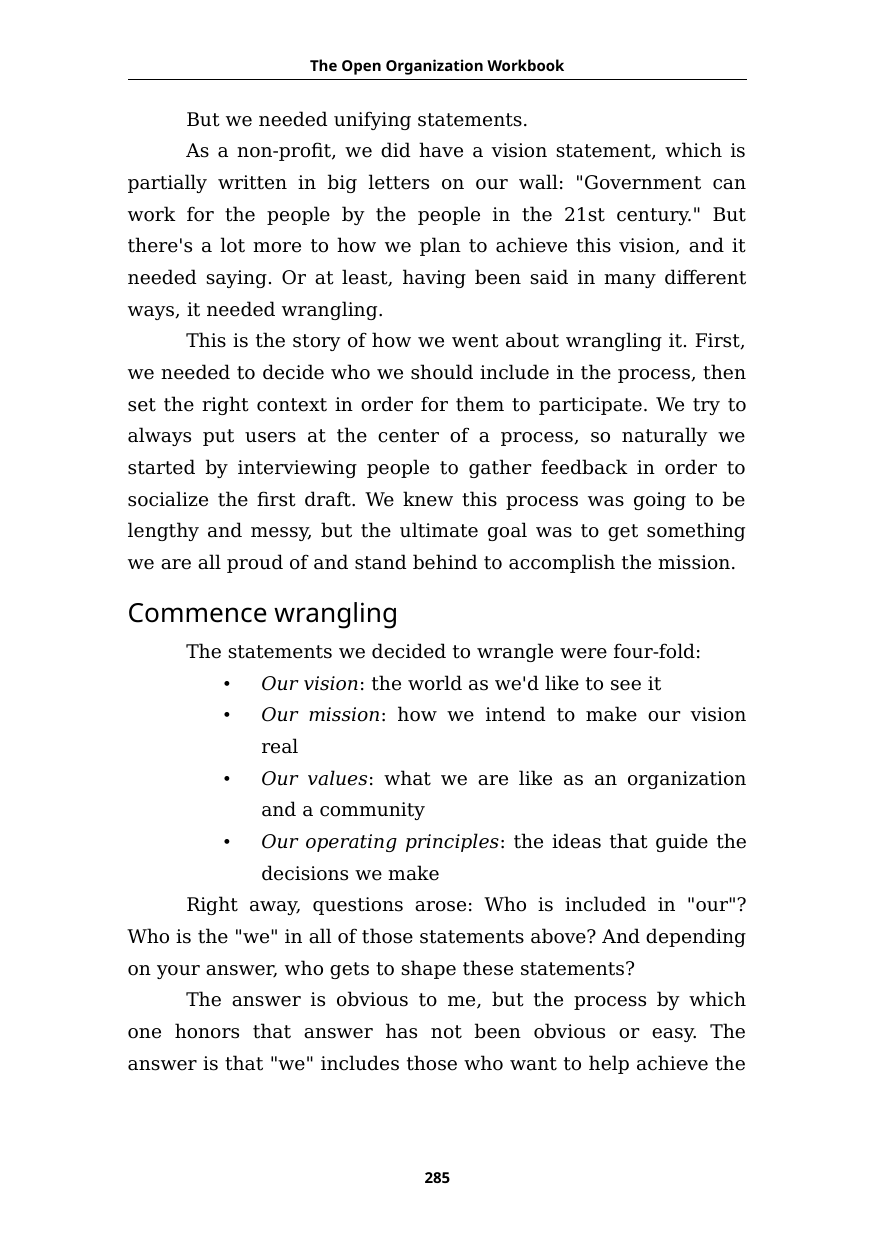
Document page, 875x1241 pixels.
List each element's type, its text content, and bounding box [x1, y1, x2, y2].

text The answer is obvious to me, but the process by which one honors that answer has not been obvious or easy. The answer is that "we" includes those who want to help achieve the [127, 989, 747, 1075]
text As a non-profit, we did have a vision statement, which is partially written in big letters on our wall: "Government can work for the people by the people in the 21st century." But there's a lot more to how we plan to achieve this vision, and it needed saying. Or at least, having been said in many different ways, it needed wrangling. [127, 140, 747, 321]
list Our mission: how we intend to make our vision real [223, 704, 747, 758]
subtitle Commence wrangling [127, 598, 747, 629]
text But we needed unifying statements. [127, 109, 747, 131]
text Right away, questions arose: Who is included in "our"? Who is the "we" in all of those statements above? And depending on your answer, who gets to shape these statements? [127, 894, 747, 980]
list Our vision: the world as we'd like to see it [223, 673, 747, 695]
list Our values: what we are like as an organization and a community [223, 768, 747, 821]
text This is the story of how we went about wrangling it. First, we needed to decide who we should include in the process, then set the right context in order for them to participate. We try to always put users at the center of a process, so naturally we started by interviewing people to gather feedback in order to socialize the first draft. We knew this process was going to be lengthy and messy, but the ultimate goal was to get something we are all proud of and stand behind to accomplish the mission. [127, 330, 747, 574]
text The statements we decided to wrangle were four-fold: [127, 641, 747, 663]
list Our operating principles: the ideas that guide the decisions we make [223, 831, 747, 885]
